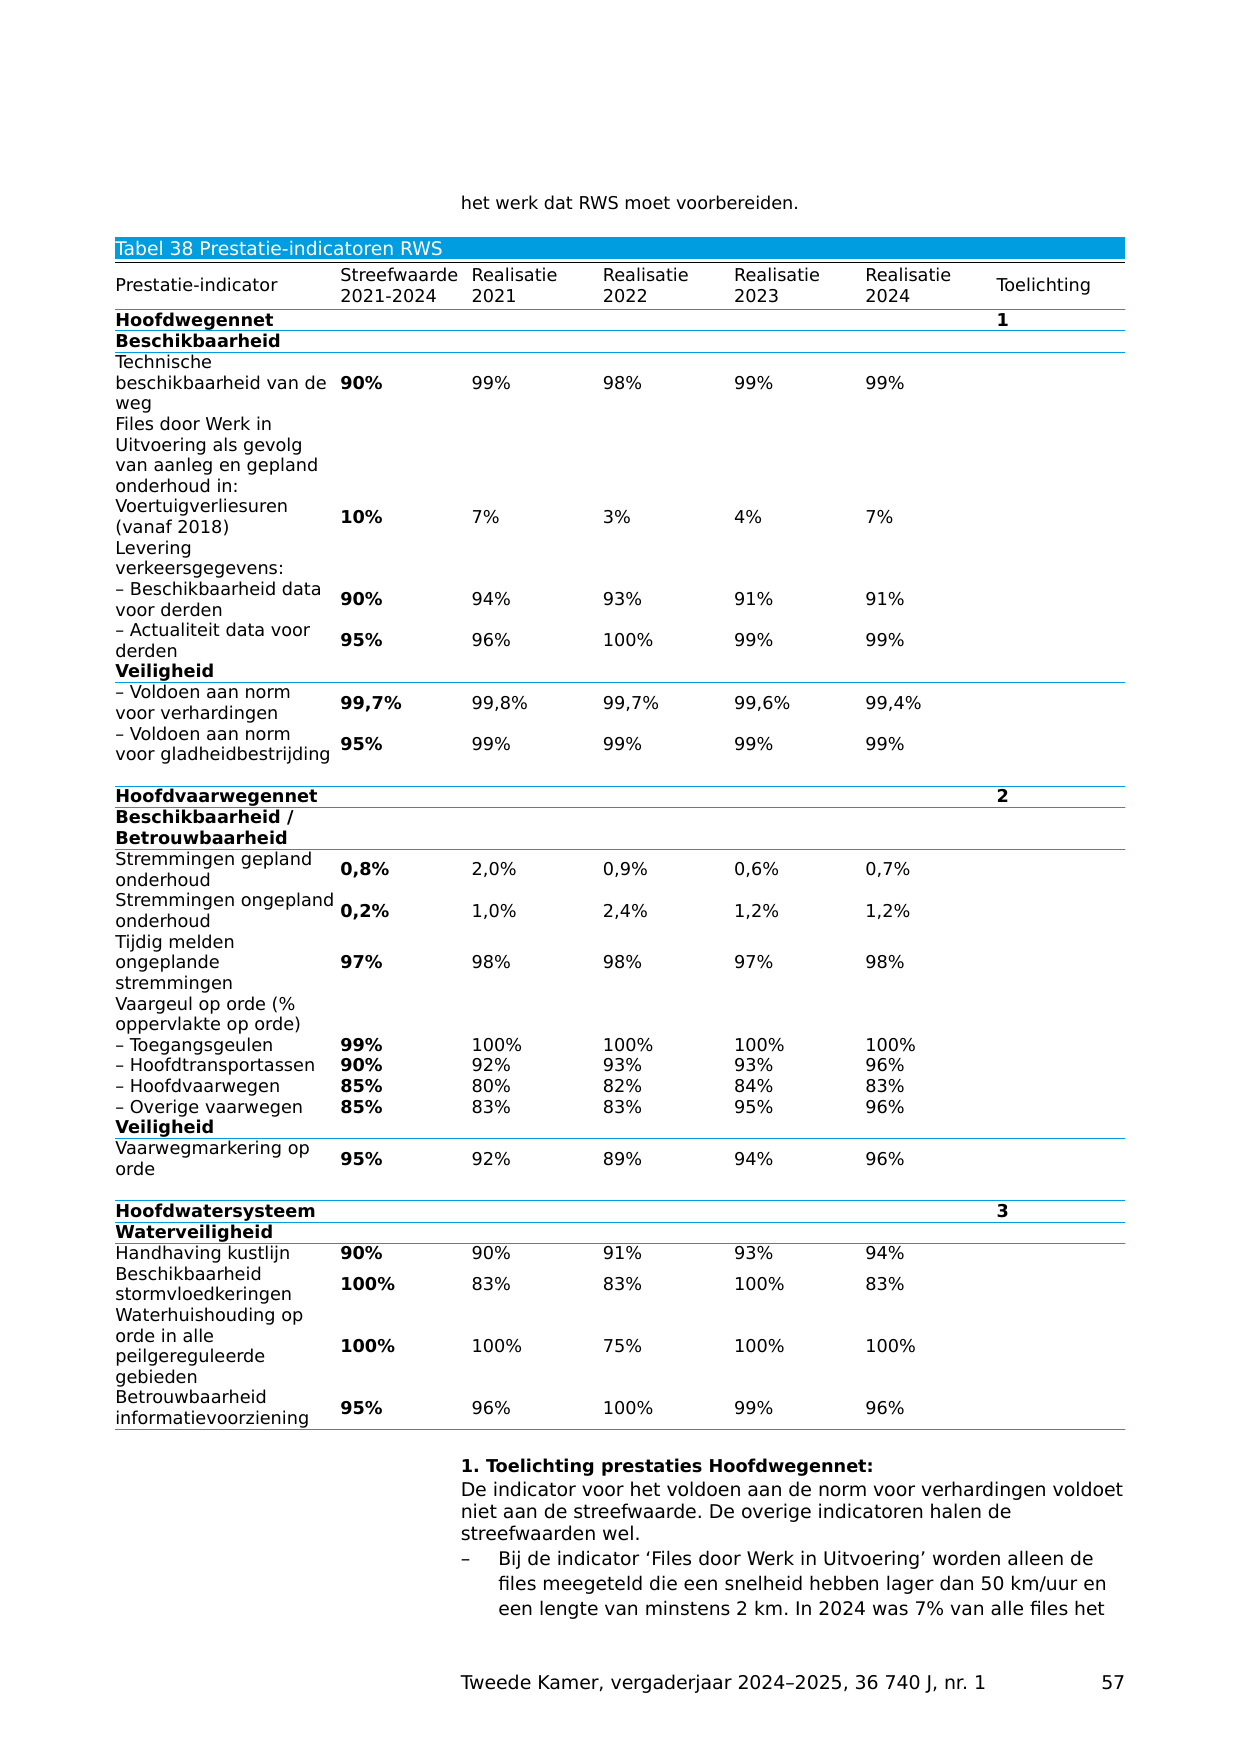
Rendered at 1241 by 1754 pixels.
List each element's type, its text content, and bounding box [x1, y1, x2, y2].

table_cell [600, 1117, 731, 1138]
table_cell Betrouwbaarheid informatievoorziening [115, 1388, 337, 1429]
table_cell [337, 1223, 468, 1242]
table_cell [337, 1117, 468, 1138]
table_cell 96% [862, 1097, 993, 1117]
table_cell 94% [469, 579, 600, 620]
table_cell 91% [731, 579, 862, 620]
table_cell [862, 765, 993, 786]
table_cell [994, 1305, 1125, 1387]
table_cell 95% [337, 620, 468, 661]
table_cell 1,2% [862, 890, 993, 932]
table_cell Realisatie 2023 [731, 263, 862, 309]
table_cell 99% [731, 724, 862, 765]
table_cell [469, 765, 600, 786]
table_cell 94% [731, 1139, 862, 1179]
table_cell 85% [337, 1076, 468, 1097]
table_cell Beschikbaarheid [115, 331, 337, 351]
table_cell [862, 1117, 993, 1138]
table_cell [862, 787, 993, 807]
table_cell [862, 331, 993, 351]
table_cell 96% [469, 620, 600, 661]
table_cell 100% [469, 1035, 600, 1055]
table_cell Vaargeul op orde (% oppervlakte op orde) [115, 994, 337, 1035]
table_cell 100% [731, 1305, 862, 1387]
table_cell [731, 765, 862, 786]
table_cell Technische beschikbaarheid van de weg [115, 353, 337, 414]
table_cell 83% [600, 1264, 731, 1305]
table_cell [337, 1201, 468, 1221]
table_cell Veiligheid [115, 661, 337, 682]
table_cell [994, 1139, 1125, 1179]
table_cell 100% [600, 1388, 731, 1429]
table_cell 100% [600, 1035, 731, 1055]
table_cell [731, 661, 862, 682]
table_cell 0,9% [600, 850, 731, 890]
table_cell 98% [862, 932, 993, 993]
table_cell 94% [862, 1244, 993, 1264]
table_cell [731, 331, 862, 351]
table_cell [600, 1201, 731, 1221]
table_cell 93% [600, 1055, 731, 1076]
table_cell [731, 787, 862, 807]
table_cell [600, 808, 731, 848]
table_cell [600, 765, 731, 786]
table_cell 100% [337, 1264, 468, 1305]
table_cell 84% [731, 1076, 862, 1097]
table_cell Hoofdwegennet [115, 310, 337, 330]
table_cell [994, 1244, 1125, 1264]
table_cell [994, 414, 1125, 496]
table_cell 99% [731, 353, 862, 414]
table_cell [469, 310, 600, 330]
table_cell 96% [862, 1055, 993, 1076]
table_cell [862, 1180, 993, 1200]
table_cell 99% [862, 620, 993, 661]
table_cell 90% [337, 579, 468, 620]
table_cell [337, 1180, 468, 1200]
table_cell 1 [994, 310, 1125, 330]
table_cell 99% [862, 353, 993, 414]
table_cell 99% [469, 724, 600, 765]
text 1. Toelichting prestaties Hoofdwegennet: [461, 1454, 1125, 1477]
table_cell 4% [731, 496, 862, 538]
table_cell 100% [469, 1305, 600, 1387]
table_cell [469, 414, 600, 496]
table_cell [994, 850, 1125, 890]
table_cell 100% [731, 1264, 862, 1305]
table_cell [337, 994, 468, 1035]
table_cell [469, 538, 600, 579]
table_cell [862, 808, 993, 848]
table_cell Voertuigverliesuren (vanaf 2018) [115, 496, 337, 538]
table_cell [994, 1117, 1125, 1138]
table_cell [862, 661, 993, 682]
table_cell [994, 890, 1125, 932]
table_cell [994, 1035, 1125, 1055]
table_cell [600, 1223, 731, 1242]
table_cell Beschikbaarheid stormvloedkeringen [115, 1264, 337, 1305]
table_cell [994, 683, 1125, 724]
table_cell [862, 310, 993, 330]
table_cell 97% [731, 932, 862, 993]
table_cell [731, 538, 862, 579]
table_cell 93% [731, 1244, 862, 1264]
table_cell [862, 538, 993, 579]
table_cell 99% [600, 724, 731, 765]
table_cell [994, 765, 1125, 786]
table_cell 99,6% [731, 683, 862, 724]
table_cell – Hoofdtransportassen [115, 1055, 337, 1076]
table_cell – Voldoen aan norm voor gladheidbestrijding [115, 724, 337, 765]
table_cell [994, 579, 1125, 620]
table_cell 98% [600, 932, 731, 993]
table_cell 10% [337, 496, 468, 538]
table_cell 83% [469, 1264, 600, 1305]
table_cell 99% [469, 353, 600, 414]
table_cell [994, 661, 1125, 682]
table_cell [337, 765, 468, 786]
table_cell Waterhuishouding op orde in alle peilgereguleerde gebieden [115, 1305, 337, 1387]
table_cell 95% [337, 1388, 468, 1429]
table_cell [994, 724, 1125, 765]
table_cell 90% [337, 353, 468, 414]
table_cell [469, 331, 600, 351]
table_cell 93% [600, 579, 731, 620]
table_cell [469, 1201, 600, 1221]
table_cell 100% [731, 1035, 862, 1055]
table_cell – Toegangsgeulen [115, 1035, 337, 1055]
table_cell [994, 496, 1125, 538]
table_cell [994, 808, 1125, 848]
table_cell 95% [731, 1097, 862, 1117]
table_cell 7% [469, 496, 600, 538]
table_cell [994, 331, 1125, 351]
table_cell [337, 310, 468, 330]
table_cell 82% [600, 1076, 731, 1097]
table_cell Waterveiligheid [115, 1223, 337, 1242]
table_cell Prestatie-indicator [115, 263, 337, 309]
table_cell 0,2% [337, 890, 468, 932]
table_cell [469, 661, 600, 682]
table_cell 83% [469, 1097, 600, 1117]
table_cell Toelichting [994, 263, 1125, 309]
table_cell [600, 787, 731, 807]
table_cell [600, 1180, 731, 1200]
table_cell 80% [469, 1076, 600, 1097]
table_cell [731, 1223, 862, 1242]
table_cell Tijdig melden ongeplande stremmingen [115, 932, 337, 993]
table_cell 83% [862, 1076, 993, 1097]
table_cell 100% [862, 1035, 993, 1055]
table_cell 98% [600, 353, 731, 414]
table_cell 83% [600, 1097, 731, 1117]
table_cell [600, 994, 731, 1035]
table_cell 99,7% [337, 683, 468, 724]
table_cell 92% [469, 1139, 600, 1179]
table_cell 99% [862, 724, 993, 765]
table_cell 99% [731, 620, 862, 661]
table_cell [469, 808, 600, 848]
table_cell 95% [337, 1139, 468, 1179]
table_cell Levering verkeersgegevens: [115, 538, 337, 579]
table_cell Handhaving kustlijn [115, 1244, 337, 1264]
table_cell 7% [862, 496, 993, 538]
table_cell 89% [600, 1139, 731, 1179]
table_cell 1,0% [469, 890, 600, 932]
table_cell [994, 1223, 1125, 1242]
table_cell Streefwaarde 2021-2024 [337, 263, 468, 309]
table_cell [994, 994, 1125, 1035]
table_cell [115, 1180, 337, 1200]
table_cell [994, 353, 1125, 414]
table_cell [469, 1180, 600, 1200]
table_cell 83% [862, 1264, 993, 1305]
table_cell Stremmingen gepland onderhoud [115, 850, 337, 890]
table_cell 0,8% [337, 850, 468, 890]
table_cell 96% [469, 1388, 600, 1429]
table_cell 90% [337, 1055, 468, 1076]
text het werk dat RWS moet voorbereiden. [461, 191, 1125, 214]
table_cell [994, 1097, 1125, 1117]
table_cell [862, 414, 993, 496]
table_cell [337, 787, 468, 807]
table_cell – Voldoen aan norm voor verhardingen [115, 683, 337, 724]
table_cell 97% [337, 932, 468, 993]
table_cell 85% [337, 1097, 468, 1117]
table_cell [994, 1388, 1125, 1429]
table_cell 0,6% [731, 850, 862, 890]
table_cell [600, 331, 731, 351]
table_cell [994, 932, 1125, 993]
table_cell [115, 765, 337, 786]
table_cell [337, 331, 468, 351]
table_cell [994, 538, 1125, 579]
table_cell 98% [469, 932, 600, 993]
table_cell [469, 994, 600, 1035]
table_cell Realisatie 2021 [469, 263, 600, 309]
table_cell [600, 661, 731, 682]
table_cell Hoofdvaarwegennet [115, 787, 337, 807]
table_cell [469, 1223, 600, 1242]
table_cell 92% [469, 1055, 600, 1076]
table_cell [994, 620, 1125, 661]
table_cell Hoofdwatersysteem [115, 1201, 337, 1221]
table_cell Files door Werk in Uitvoering als gevolg van aanleg en gepland onderhoud in: [115, 414, 337, 496]
table_cell – Actualiteit data voor derden [115, 620, 337, 661]
table_cell 1,2% [731, 890, 862, 932]
table_cell 91% [862, 579, 993, 620]
table_cell [731, 1180, 862, 1200]
table_cell 95% [337, 724, 468, 765]
table_cell [731, 1201, 862, 1221]
table_cell [862, 1201, 993, 1221]
table_cell [731, 994, 862, 1035]
table_cell 96% [862, 1388, 993, 1429]
table_cell – Beschikbaarheid data voor derden [115, 579, 337, 620]
table_cell 3 [994, 1201, 1125, 1221]
table_cell [994, 1180, 1125, 1200]
table_cell 99% [337, 1035, 468, 1055]
table_cell [337, 538, 468, 579]
table_cell [862, 994, 993, 1035]
table_cell [731, 1117, 862, 1138]
table_cell [731, 808, 862, 848]
table_cell 91% [600, 1244, 731, 1264]
table_cell Realisatie 2022 [600, 263, 731, 309]
table_cell Beschikbaarheid / Betrouwbaarheid [115, 808, 337, 848]
table_cell [994, 1076, 1125, 1097]
table_cell 0,7% [862, 850, 993, 890]
table_cell – Hoofdvaarwegen [115, 1076, 337, 1097]
table_cell [600, 310, 731, 330]
table_cell 96% [862, 1139, 993, 1179]
table_cell 2,4% [600, 890, 731, 932]
table_cell 99,8% [469, 683, 600, 724]
table_cell Stremmingen ongepland onderhoud [115, 890, 337, 932]
table_cell [469, 787, 600, 807]
text De indicator voor het voldoen aan de norm voor verhardingen voldoet niet aan de streefwaarde. De overige indicatoren halen de streefwaarden wel. [461, 1479, 1125, 1545]
table_cell 99,4% [862, 683, 993, 724]
table_cell [731, 414, 862, 496]
table_cell 2,0% [469, 850, 600, 890]
table_cell Realisatie 2024 [862, 263, 993, 309]
list Bij de indicator ‘Files door Werk in Uitvoering’ worden alleen de files meegeteld die een snelheid hebben lager dan 50 km/uur en een lengte van minstens 2 km. In 2024 was 7% van alle files het [461, 1545, 1125, 1620]
table_cell [337, 808, 468, 848]
table_cell 90% [469, 1244, 600, 1264]
table_cell [731, 310, 862, 330]
table_cell Veiligheid [115, 1117, 337, 1138]
table_cell [600, 538, 731, 579]
table_cell [862, 1223, 993, 1242]
table_cell 3% [600, 496, 731, 538]
table_cell 99% [731, 1388, 862, 1429]
table_cell 100% [600, 620, 731, 661]
table_cell [600, 414, 731, 496]
table_cell 2 [994, 787, 1125, 807]
table_cell [337, 414, 468, 496]
table_cell 93% [731, 1055, 862, 1076]
table_cell 100% [337, 1305, 468, 1387]
table_cell [337, 661, 468, 682]
table_cell 90% [337, 1244, 468, 1264]
table_cell [994, 1055, 1125, 1076]
table_cell 100% [862, 1305, 993, 1387]
table_cell [469, 1117, 600, 1138]
table_cell Vaarwegmarkering op orde [115, 1139, 337, 1179]
table_cell 99,7% [600, 683, 731, 724]
table_cell 75% [600, 1305, 731, 1387]
table_cell – Overige vaarwegen [115, 1097, 337, 1117]
table_cell [994, 1264, 1125, 1305]
